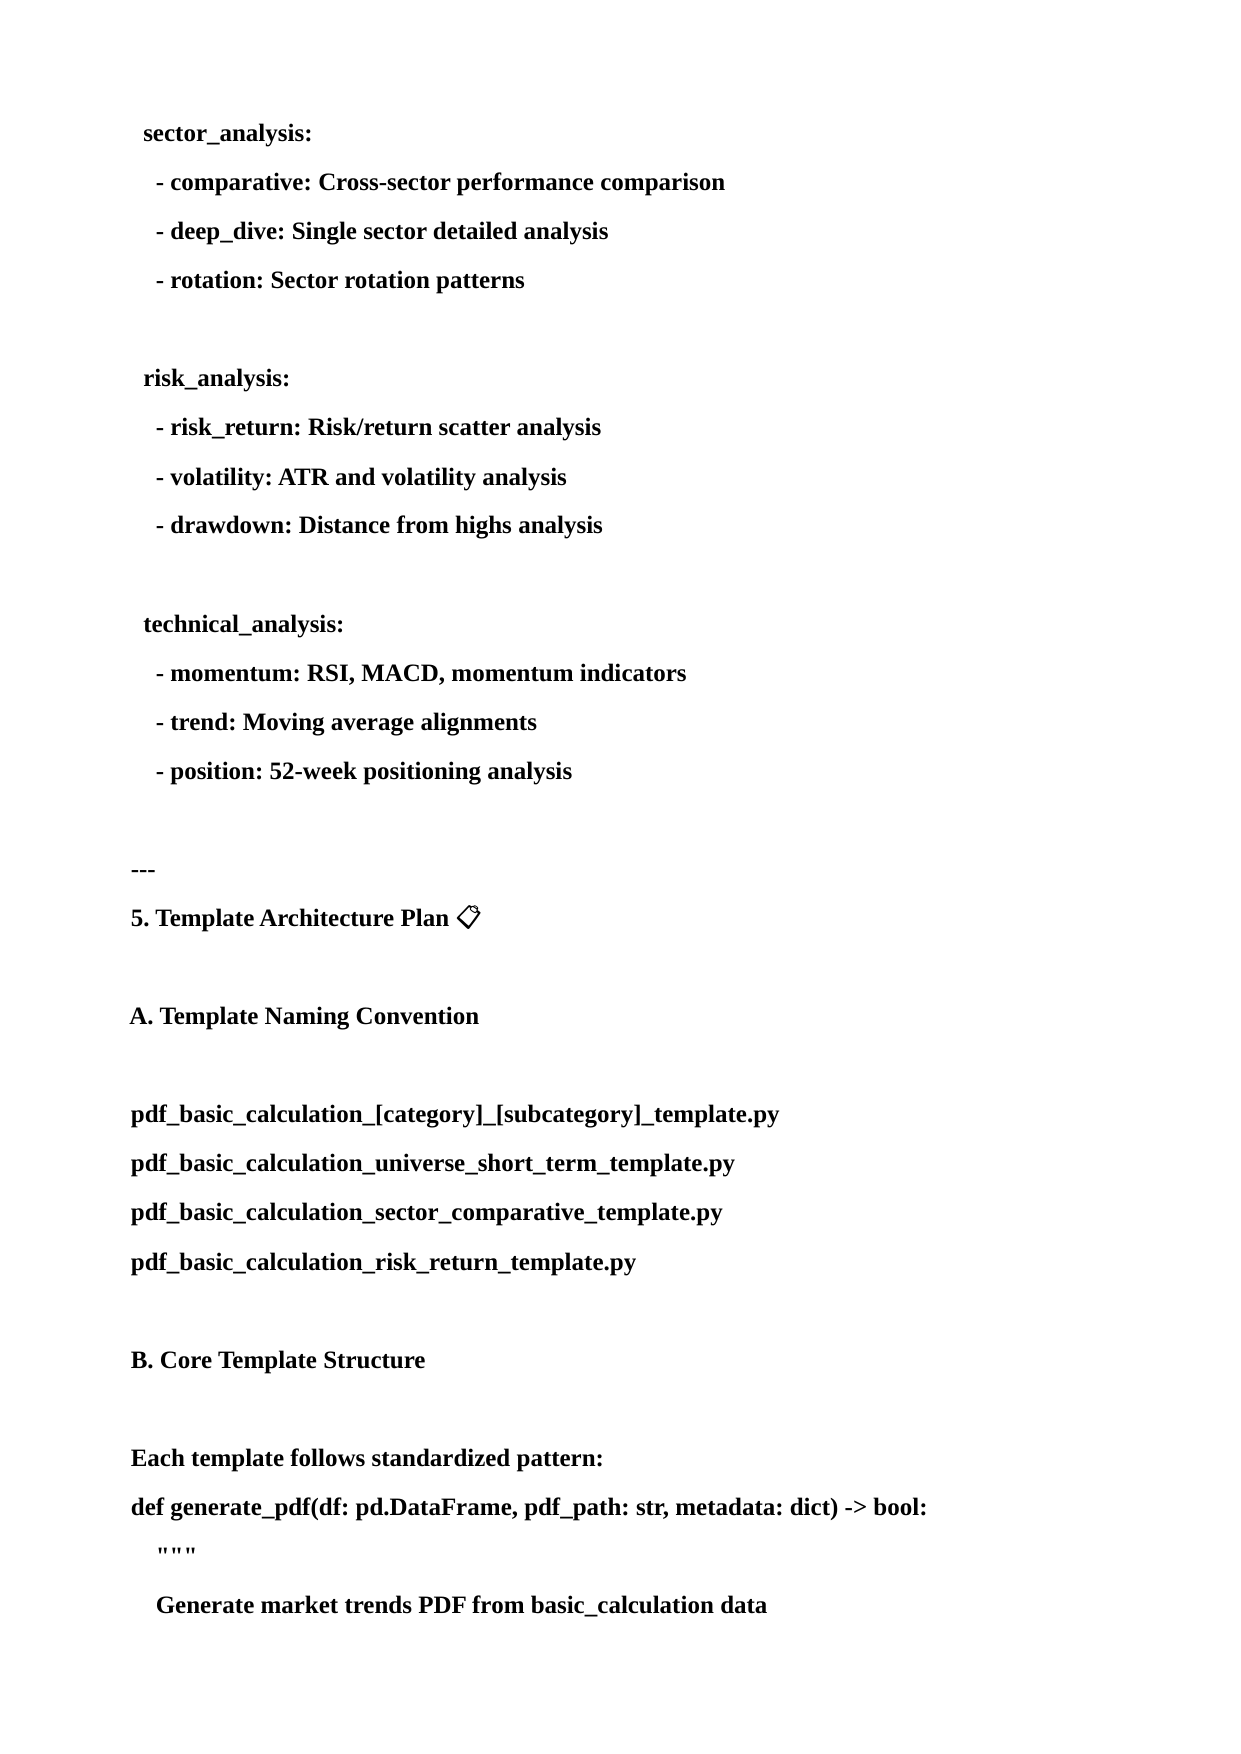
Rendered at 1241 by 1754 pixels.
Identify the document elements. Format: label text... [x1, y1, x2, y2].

text - momentum: RSI, MACD, momentum indicators [118, 658, 1122, 687]
text - drawdown: Distance from highs analysis [118, 511, 1122, 539]
text Each template follows standardized pattern: [118, 1443, 1122, 1472]
text - risk_return: Risk/return scatter analysis [118, 412, 1122, 441]
text - trend: Moving average alignments [118, 707, 1122, 736]
text pdf_basic_calculation_risk_return_template.py [118, 1247, 1122, 1275]
text Generate market trends PDF from basic_calculation data [118, 1590, 1122, 1619]
text pdf_basic_calculation_universe_short_term_template.py [118, 1148, 1122, 1177]
text sector_analysis: [118, 118, 1122, 147]
text --- [118, 854, 1122, 883]
text 5. Template Architecture Plan 📋 [118, 903, 1122, 932]
text def generate_pdf(df: pd.DataFrame, pdf_path: str, metadata: dict) -> bool: [118, 1492, 1122, 1521]
text pdf_basic_calculation_[category]_[subcategory]_template.py [118, 1099, 1122, 1128]
text technical_analysis: [118, 609, 1122, 637]
text - comparative: Cross-sector performance comparison [118, 167, 1122, 196]
text """ [118, 1541, 1122, 1570]
text - volatility: ATR and volatility analysis [118, 462, 1122, 490]
text B. Core Template Structure [118, 1345, 1122, 1373]
text risk_analysis: [118, 363, 1122, 392]
text - rotation: Sector rotation patterns [118, 265, 1122, 294]
text - position: 52-week positioning analysis [118, 756, 1122, 785]
text - deep_dive: Single sector detailed analysis [118, 216, 1122, 245]
text A. Template Naming Convention [118, 1001, 1122, 1030]
text pdf_basic_calculation_sector_comparative_template.py [118, 1197, 1122, 1226]
